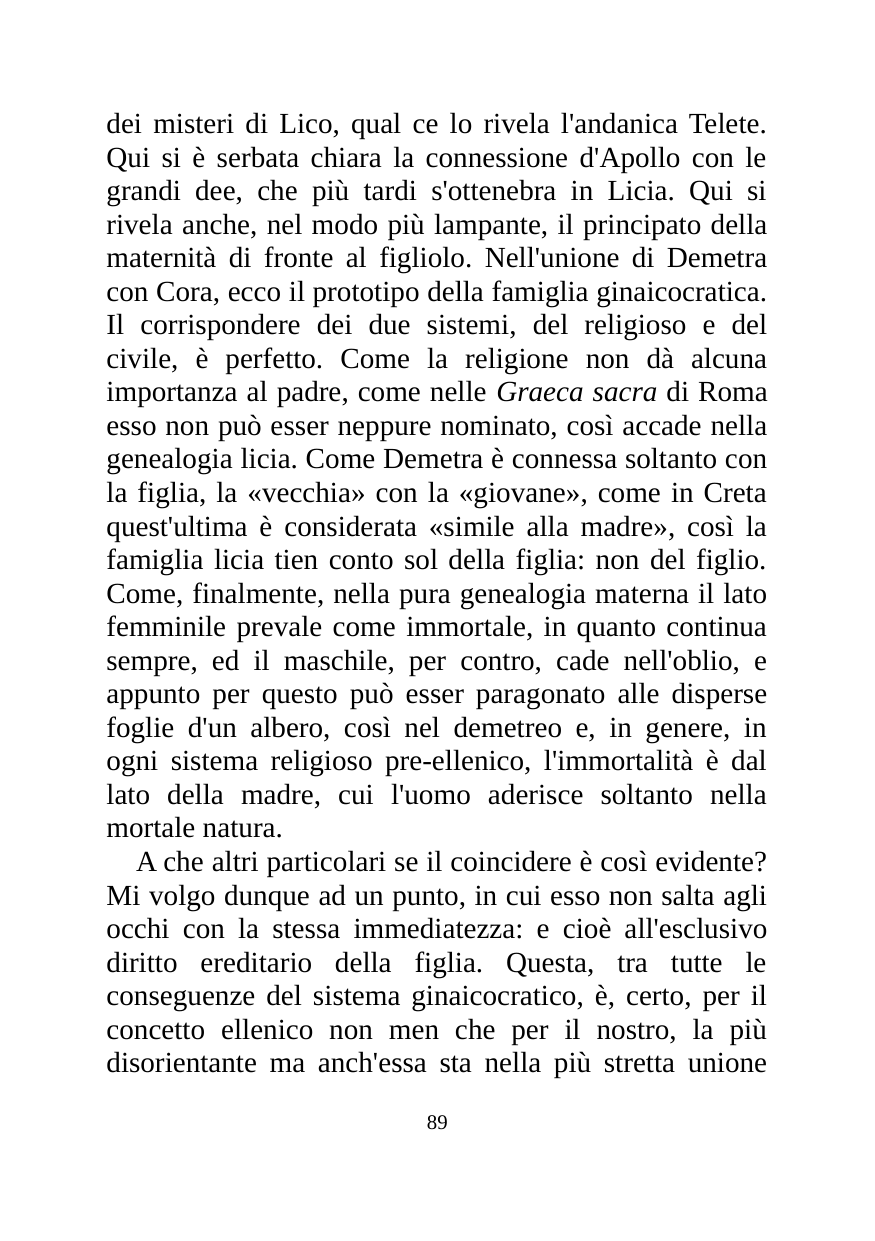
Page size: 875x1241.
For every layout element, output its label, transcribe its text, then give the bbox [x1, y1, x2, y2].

text dei misteri di Lico, qual ce lo rivela l'andanica Telete. Qui si è serbata chiara la connessione d'Apollo con le grandi dee, che più tardi s'ottenebra in Licia. Qui si rivela anche, nel modo più lampante, il principato della maternità di fronte al figliolo. Nell'unione di Demetra con Cora, ecco il prototipo della famiglia ginaicocratica. Il corrispondere dei due sistemi, del religioso e del civile, è perfetto. Come la religione non dà alcuna importanza al padre, come nelle Graeca sacra di Roma esso non può esser neppure nominato, così accade nella genealogia licia. Come Demetra è connessa soltanto con la figlia, la «vecchia» con la «giovane», come in Creta quest'ultima è considerata «simile alla madre», così la famiglia licia tien conto sol della figlia: non del figlio. Come, finalmente, nella pura genealogia materna il lato femminile prevale come immortale, in quanto continua sempre, ed il maschile, per contro, cade nell'oblio, e appunto per questo può esser paragonato alle disperse foglie d'un albero, così nel demetreo e, in genere, in ogni sistema religioso pre-ellenico, l'immortalità è dal lato della madre, cui l'uomo aderisce soltanto nella mortale natura. [106, 106, 768, 844]
text A che altri particolari se il coincidere è così evidente? Mi volgo dunque ad un punto, in cui esso non salta agli occhi con la stessa immediatezza: e cioè all'esclusivo diritto ereditario della figlia. Questa, tra tutte le conseguenze del sistema ginaicocratico, è, certo, per il concetto ellenico non men che per il nostro, la più disorientante ma anch'essa sta nella più stretta unione [106, 844, 768, 1079]
